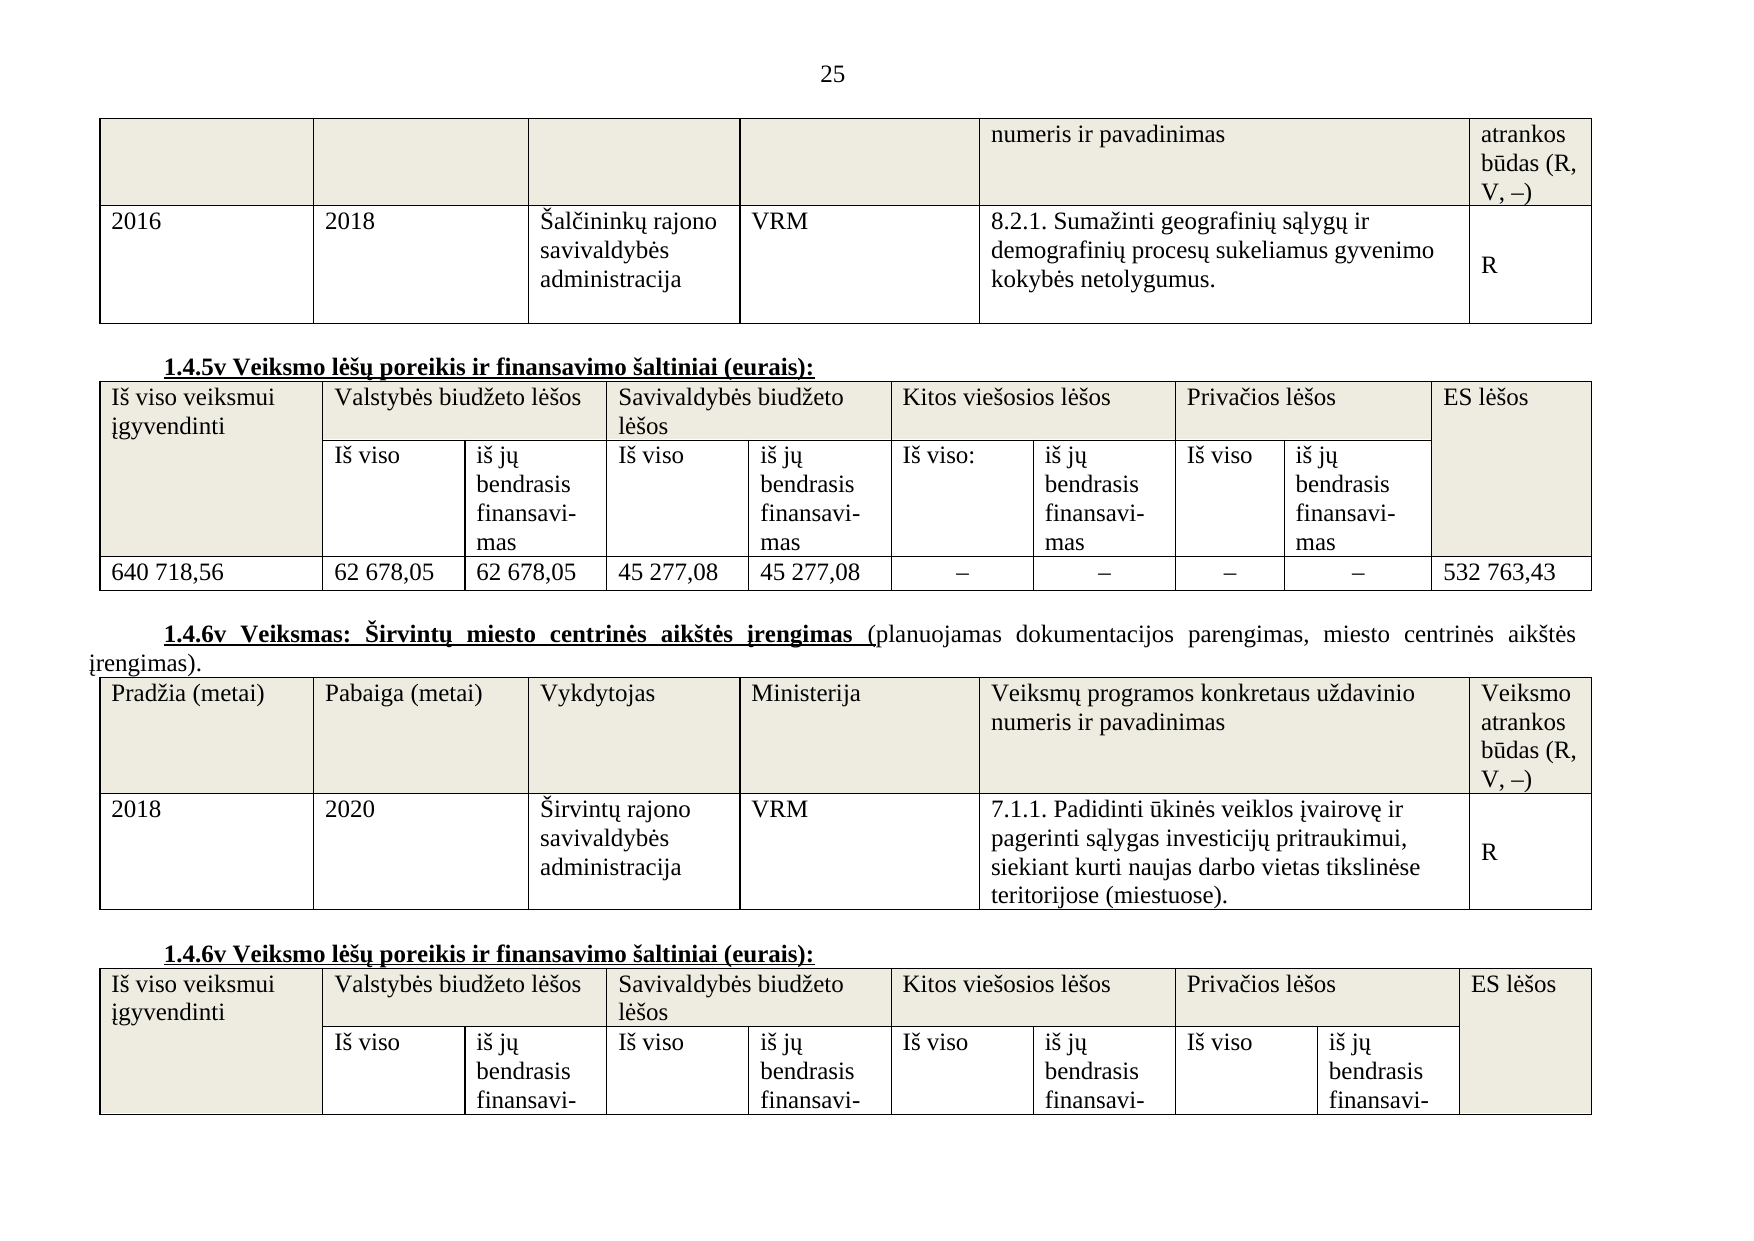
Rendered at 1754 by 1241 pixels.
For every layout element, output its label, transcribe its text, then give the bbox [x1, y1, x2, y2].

table_cell Iš viso [1176, 441, 1284, 556]
table_cell 532 763,43 [1432, 557, 1591, 590]
table_cell iš jų bendrasis finansavi- mas [749, 441, 891, 556]
table_cell Iš viso [607, 441, 748, 556]
table_cell 640 718,56 [101, 557, 322, 590]
text 1.4.5v Veiksmo lėšų poreikis ir finansavimo šaltiniai (eurais): [89, 352, 1577, 381]
table_header Privačios lėšos [1176, 382, 1431, 439]
table_cell 8.2.1. Sumažinti geografinių sąlygų ir demografinių procesų sukeliamus gyvenimo kokybės netolygumus. [980, 206, 1469, 322]
table_header Privačios lėšos [1176, 969, 1459, 1026]
table_header Kitos viešosios lėšos [892, 969, 1175, 1026]
table_cell iš jų bendrasis finansavi- mas [1285, 441, 1431, 556]
table_header Valstybės biudžeto lėšos [323, 382, 606, 439]
table_cell Šalčininkų rajono savivaldybės administracija [529, 206, 739, 322]
table_cell 2018 [314, 206, 528, 322]
table_cell 62 678,05 [466, 557, 606, 590]
table_cell 7.1.1. Padidinti ūkinės veiklos įvairovę ir pagerinti sąlygas investicijų pritraukimui, siekiant kurti naujas darbo vietas tikslinėse teritorijose (miestuose). [980, 794, 1469, 909]
table_cell R [1470, 206, 1591, 322]
table_header Ministerija [741, 678, 979, 793]
table_cell Iš viso [1176, 1027, 1317, 1113]
table_header Veiksmų programos konkretaus uždavinio numeris ir pavadinimas [980, 678, 1469, 793]
table_cell 2016 [101, 206, 313, 322]
table_header Savivaldybės biudžeto lėšos [607, 382, 891, 439]
table_cell VRM [741, 206, 979, 322]
table_cell 45 277,08 [749, 557, 891, 590]
table_header ES lėšos [1460, 969, 1591, 1113]
table_header [314, 119, 528, 205]
table_header Savivaldybės biudžeto lėšos [607, 969, 891, 1026]
table_cell iš jų bendrasis finansavi- mas [466, 441, 606, 556]
table_header Vykdytojas [529, 678, 739, 793]
table_header Iš viso veiksmui įgyvendinti [101, 382, 322, 556]
table_header Veiksmo atrankos būdas (R, V, –) [1470, 678, 1591, 793]
table_header [529, 119, 739, 205]
table_header [101, 119, 313, 205]
table_cell – [1285, 557, 1431, 590]
table_cell Iš viso [323, 441, 464, 556]
table_cell Iš viso [323, 1027, 464, 1113]
table_cell VRM [741, 794, 979, 909]
table_cell 2018 [101, 794, 313, 909]
table_cell iš jų bendrasis finansavi- [749, 1027, 891, 1113]
table_cell iš jų bendrasis finansavi- [466, 1027, 606, 1113]
table_cell 45 277,08 [607, 557, 748, 590]
table_cell R [1470, 794, 1591, 909]
table_header Pabaiga (metai) [314, 678, 528, 793]
table_cell – [1034, 557, 1175, 590]
table_cell 62 678,05 [323, 557, 464, 590]
table_cell Širvintų rajono savivaldybės administracija [529, 794, 739, 909]
table_cell iš jų bendrasis finansavi- mas [1034, 441, 1175, 556]
table_header numeris ir pavadinimas [980, 119, 1469, 205]
table_header Iš viso veiksmui įgyvendinti [101, 969, 322, 1113]
table_cell 2020 [314, 794, 528, 909]
table_header Valstybės biudžeto lėšos [323, 969, 606, 1026]
table_cell – [1176, 557, 1284, 590]
table_header Pradžia (metai) [101, 678, 313, 793]
table_cell iš jų bendrasis finansavi- [1318, 1027, 1459, 1113]
table_cell Iš viso [607, 1027, 748, 1113]
text 1.4.6v Veiksmo lėšų poreikis ir finansavimo šaltiniai (eurais): [89, 939, 1577, 968]
table_cell Iš viso: [892, 441, 1033, 556]
table_header ES lėšos [1432, 382, 1591, 556]
table_cell Iš viso [892, 1027, 1033, 1113]
table_cell – [892, 557, 1033, 590]
table_header [741, 119, 979, 205]
table_header atrankos būdas (R, V, –) [1470, 119, 1591, 205]
table_header Kitos viešosios lėšos [892, 382, 1175, 439]
table_cell iš jų bendrasis finansavi- [1034, 1027, 1175, 1113]
text 1.4.6v Veiksmas: Širvintų miesto centrinės aikštės įrengimas (planuojamas dokumentacijos parengimas, miesto centrinės aikštės įrengimas). [89, 619, 1577, 677]
